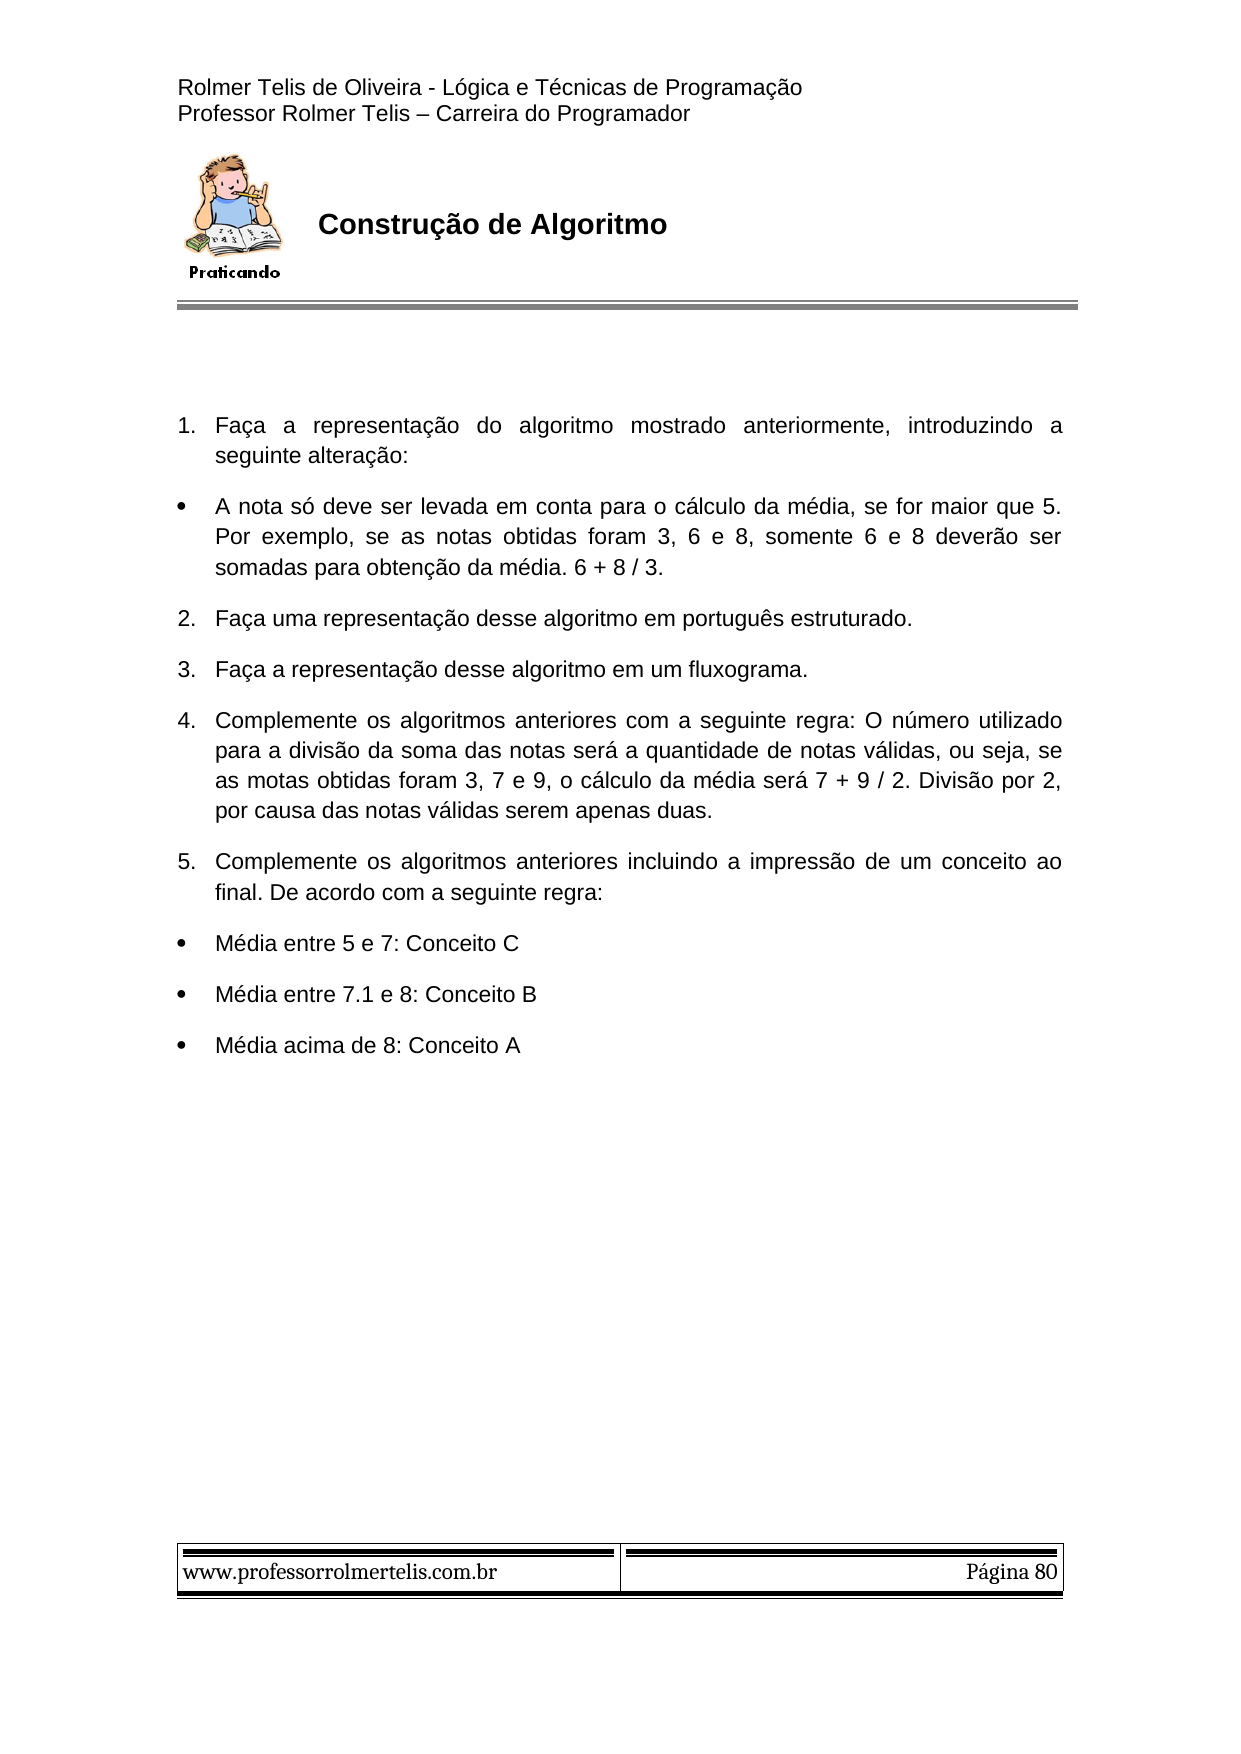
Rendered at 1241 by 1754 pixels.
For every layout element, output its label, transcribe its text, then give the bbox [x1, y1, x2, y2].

list Faça a representação do algoritmo mostrado anteriormente, introduzindo a seguinte alteração: [177, 412, 1063, 468]
table_header Construção de Algoritmo [307, 148, 1077, 300]
table_header [177, 148, 307, 300]
list Complemente os algoritmos anteriores com a seguinte regra: O número utilizado para a divisão da soma das notas será a quantidade de notas válidas, ou seja, se as motas obtidas foram 3, 7 e 9, o cálculo da média será 7 + 9 / 2. Divisão por 2, por causa das notas válidas serem apenas duas. [177, 707, 1063, 824]
list A nota só deve ser levada em conta para o cálculo da média, se for maior que 5. Por exemplo, se as notas obtidas foram 3, 6 e 8, somente 6 e 8 deverão ser somadas para obtenção da média. 6 + 8 / 3. [177, 493, 1063, 580]
list Faça uma representação desse algoritmo em português estruturado. [177, 604, 1063, 631]
list Complemente os algoritmos anteriores incluindo a impressão de um conceito ao final. De acordo com a seguinte regra: [177, 848, 1063, 905]
list Faça a representação desse algoritmo em um fluxograma. [177, 656, 1063, 682]
list Média entre 7.1 e 8: Conceito B [177, 981, 1063, 1007]
list Média acima de 8: Conceito A [177, 1032, 1063, 1058]
list Média entre 5 e 7: Conceito C [177, 929, 1063, 956]
picture [180, 147, 285, 286]
